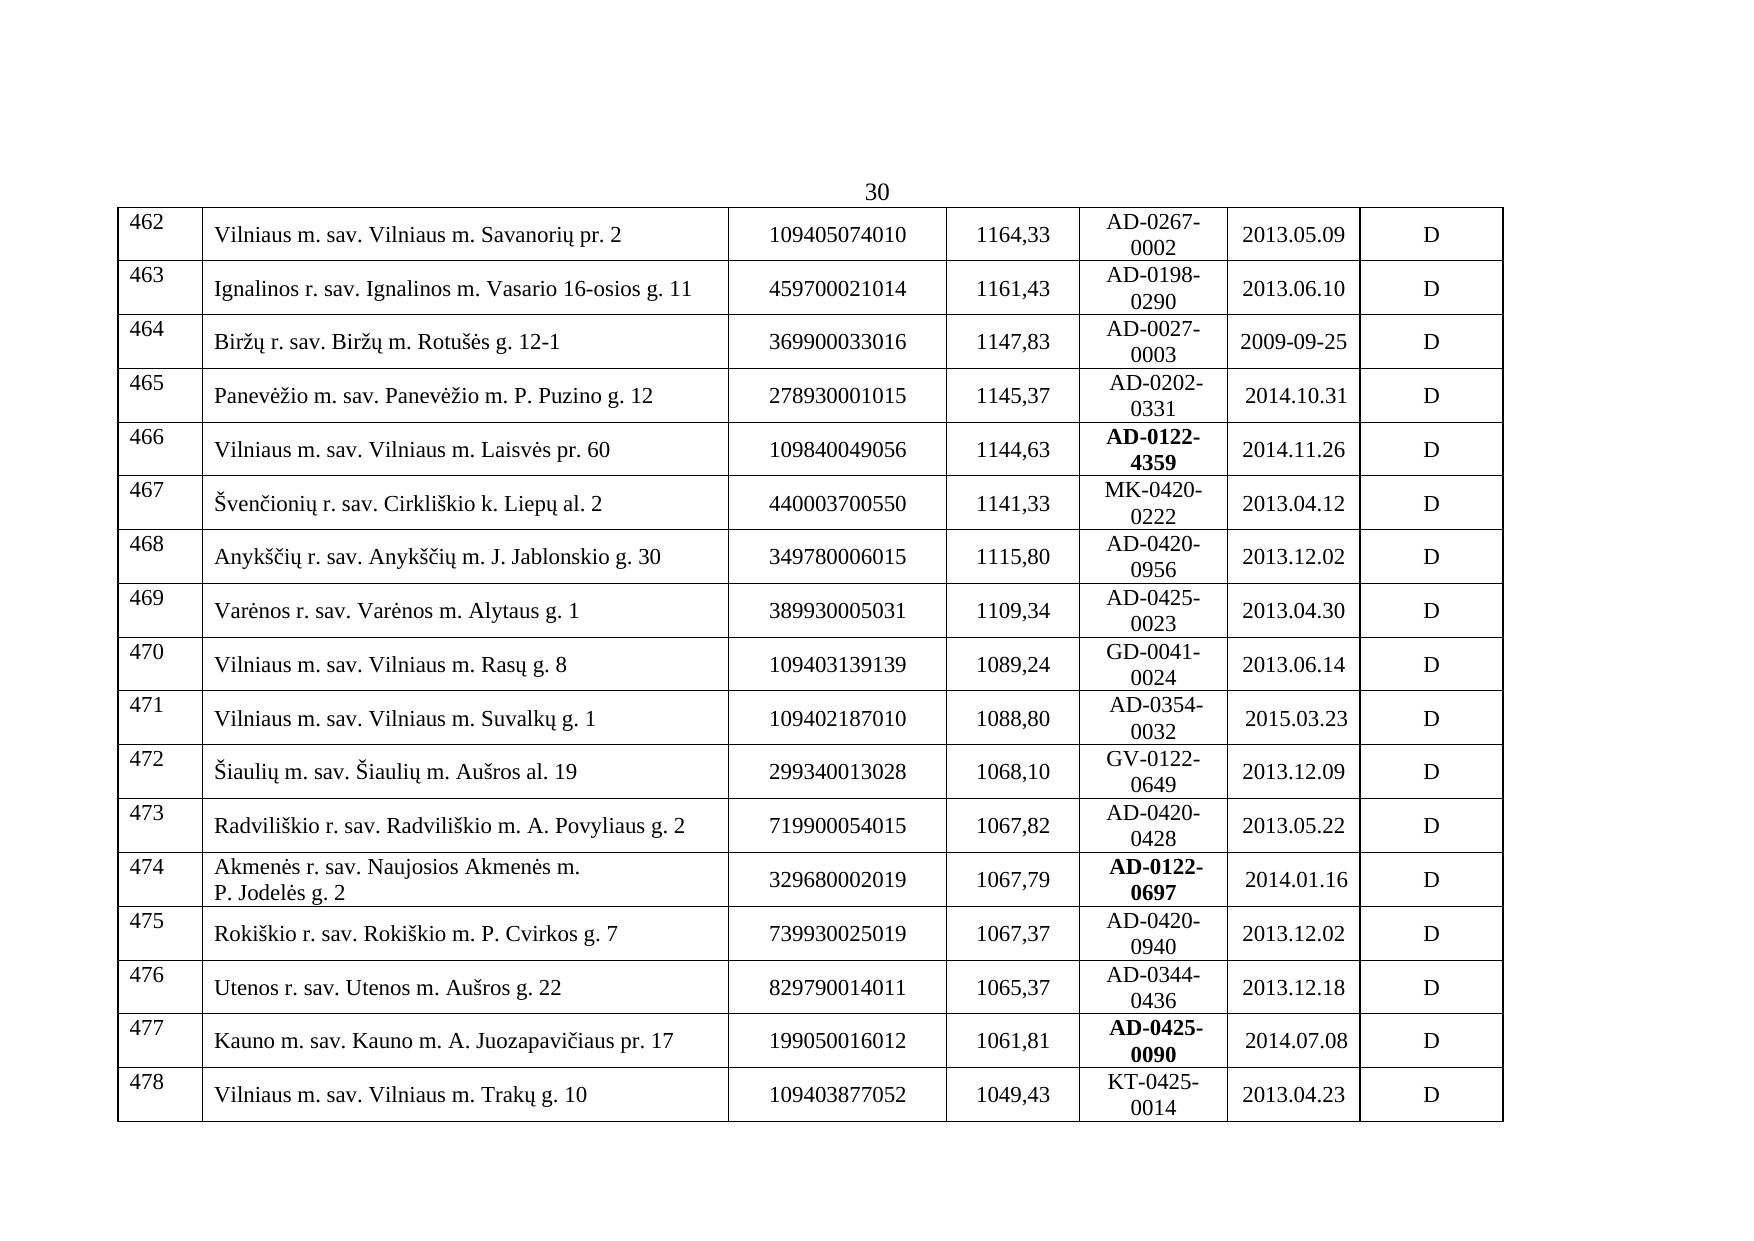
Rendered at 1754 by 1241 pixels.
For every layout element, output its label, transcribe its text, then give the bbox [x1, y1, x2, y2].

table_cell 2014.01.16 [1228, 853, 1359, 906]
table_cell Vilniaus m. sav. Vilniaus m. Rasų g. 8 [203, 638, 728, 690]
table_cell 278930001015 [729, 369, 946, 422]
table_cell 1145,37 [947, 369, 1079, 422]
table_cell D [1361, 799, 1502, 852]
table_cell 109402187010 [729, 691, 946, 744]
table_cell D [1361, 961, 1502, 1013]
table_cell 2014.10.31 [1228, 369, 1359, 422]
table_cell 2013.05.22 [1228, 799, 1359, 852]
table_cell 469 [119, 584, 202, 637]
table_cell AD-0344-0436 [1080, 961, 1227, 1013]
table_cell D [1361, 315, 1502, 368]
table_cell 389930005031 [729, 584, 946, 637]
table_cell 2013.04.23 [1228, 1068, 1359, 1121]
table_cell 369900033016 [729, 315, 946, 368]
table_cell 2013.04.30 [1228, 584, 1359, 637]
table_cell 472 [119, 745, 202, 798]
table_cell AD-0198-0290 [1080, 261, 1227, 314]
table_cell 470 [119, 638, 202, 690]
table_cell D [1361, 423, 1502, 475]
table_cell 109840049056 [729, 423, 946, 475]
table_cell D [1361, 261, 1502, 314]
table_cell AD-0420-0428 [1080, 799, 1227, 852]
table_cell Utenos r. sav. Utenos m. Aušros g. 22 [203, 961, 728, 1013]
table_cell 1109,34 [947, 584, 1079, 637]
table_cell 739930025019 [729, 907, 946, 959]
table_cell 478 [119, 1068, 202, 1121]
table_cell 1144,63 [947, 423, 1079, 475]
table_cell 468 [119, 530, 202, 583]
table_cell 1115,80 [947, 530, 1079, 583]
table_cell D [1361, 638, 1502, 690]
table_cell 1164,33 [947, 208, 1079, 260]
table_cell AD-0122-0697 [1080, 853, 1227, 906]
table_cell 199050016012 [729, 1014, 946, 1067]
table_cell 1147,83 [947, 315, 1079, 368]
table_cell 1067,82 [947, 799, 1079, 852]
table_cell 473 [119, 799, 202, 852]
table_cell AD-0202-0331 [1080, 369, 1227, 422]
table_cell AD-0354-0032 [1080, 691, 1227, 744]
table_cell 2013.12.02 [1228, 907, 1359, 959]
table_cell 467 [119, 476, 202, 529]
table_cell 2013.06.10 [1228, 261, 1359, 314]
table_cell 1068,10 [947, 745, 1079, 798]
table_cell 2013.12.18 [1228, 961, 1359, 1013]
table_cell 1049,43 [947, 1068, 1079, 1121]
table_cell 464 [119, 315, 202, 368]
table_cell 2015.03.23 [1228, 691, 1359, 744]
table_cell Rokiškio r. sav. Rokiškio m. P. Cvirkos g. 7 [203, 907, 728, 959]
table_cell Vilniaus m. sav. Vilniaus m. Trakų g. 10 [203, 1068, 728, 1121]
table_cell 1088,80 [947, 691, 1079, 744]
table_cell 109403877052 [729, 1068, 946, 1121]
table_cell 1141,33 [947, 476, 1079, 529]
table_cell 475 [119, 907, 202, 959]
table_cell Anykščių r. sav. Anykščių m. J. Jablonskio g. 30 [203, 530, 728, 583]
table_cell 1065,37 [947, 961, 1079, 1013]
table_cell Varėnos r. sav. Varėnos m. Alytaus g. 1 [203, 584, 728, 637]
table_cell Biržų r. sav. Biržų m. Rotušės g. 12-1 [203, 315, 728, 368]
table_cell 440003700550 [729, 476, 946, 529]
table_cell AD-0420-0956 [1080, 530, 1227, 583]
table_cell 2013.04.12 [1228, 476, 1359, 529]
table_cell MK-0420-0222 [1080, 476, 1227, 529]
table_cell 465 [119, 369, 202, 422]
table_cell D [1361, 476, 1502, 529]
table_cell 109403139139 [729, 638, 946, 690]
table_cell 109405074010 [729, 208, 946, 260]
table_cell Panevėžio m. sav. Panevėžio m. P. Puzino g. 12 [203, 369, 728, 422]
table_cell 2014.11.26 [1228, 423, 1359, 475]
table_cell AD-0425-0090 [1080, 1014, 1227, 1067]
table_cell 1089,24 [947, 638, 1079, 690]
table_cell GV-0122-0649 [1080, 745, 1227, 798]
table_cell 2014.07.08 [1228, 1014, 1359, 1067]
table_cell AD-0267-0002 [1080, 208, 1227, 260]
table_cell 349780006015 [729, 530, 946, 583]
table_cell 1161,43 [947, 261, 1079, 314]
table_cell 1067,37 [947, 907, 1079, 959]
table_cell Kauno m. sav. Kauno m. A. Juozapavičiaus pr. 17 [203, 1014, 728, 1067]
table_cell 2013.05.09 [1228, 208, 1359, 260]
table_cell 463 [119, 261, 202, 314]
table_cell 462 [119, 208, 202, 260]
table_cell D [1361, 1014, 1502, 1067]
table_cell Vilniaus m. sav. Vilniaus m. Suvalkų g. 1 [203, 691, 728, 744]
table_cell D [1361, 1068, 1502, 1121]
table_cell 466 [119, 423, 202, 475]
table_cell D [1361, 530, 1502, 583]
table_cell 459700021014 [729, 261, 946, 314]
table_cell 299340013028 [729, 745, 946, 798]
table_cell D [1361, 691, 1502, 744]
table_cell 2013.12.09 [1228, 745, 1359, 798]
table_cell D [1361, 369, 1502, 422]
table_cell Vilniaus m. sav. Vilniaus m. Laisvės pr. 60 [203, 423, 728, 475]
table_cell AD-0420-0940 [1080, 907, 1227, 959]
table_cell D [1361, 853, 1502, 906]
table_cell AD-0425-0023 [1080, 584, 1227, 637]
table_cell AD-0027-0003 [1080, 315, 1227, 368]
table_cell 329680002019 [729, 853, 946, 906]
table_cell Ignalinos r. sav. Ignalinos m. Vasario 16-osios g. 11 [203, 261, 728, 314]
table_cell D [1361, 208, 1502, 260]
table_cell 2013.12.02 [1228, 530, 1359, 583]
table_cell AD-0122-4359 [1080, 423, 1227, 475]
table_cell 2013.06.14 [1228, 638, 1359, 690]
table_cell GD-0041-0024 [1080, 638, 1227, 690]
table_cell D [1361, 745, 1502, 798]
table_cell 474 [119, 853, 202, 906]
table_cell Akmenės r. sav. Naujosios Akmenės m. P. Jodelės g. 2 [203, 853, 728, 906]
table_cell Švenčionių r. sav. Cirkliškio k. Liepų al. 2 [203, 476, 728, 529]
table_cell 1061,81 [947, 1014, 1079, 1067]
table_cell 719900054015 [729, 799, 946, 852]
table_cell 476 [119, 961, 202, 1013]
table_cell D [1361, 584, 1502, 637]
table_cell 2009-09-25 [1228, 315, 1359, 368]
table_cell Šiaulių m. sav. Šiaulių m. Aušros al. 19 [203, 745, 728, 798]
table_cell 477 [119, 1014, 202, 1067]
table_cell D [1361, 907, 1502, 959]
table_cell 471 [119, 691, 202, 744]
table_cell 829790014011 [729, 961, 946, 1013]
table_cell 1067,79 [947, 853, 1079, 906]
table_cell Vilniaus m. sav. Vilniaus m. Savanorių pr. 2 [203, 208, 728, 260]
table_cell Radviliškio r. sav. Radviliškio m. A. Povyliaus g. 2 [203, 799, 728, 852]
table_cell KT-0425-0014 [1080, 1068, 1227, 1121]
